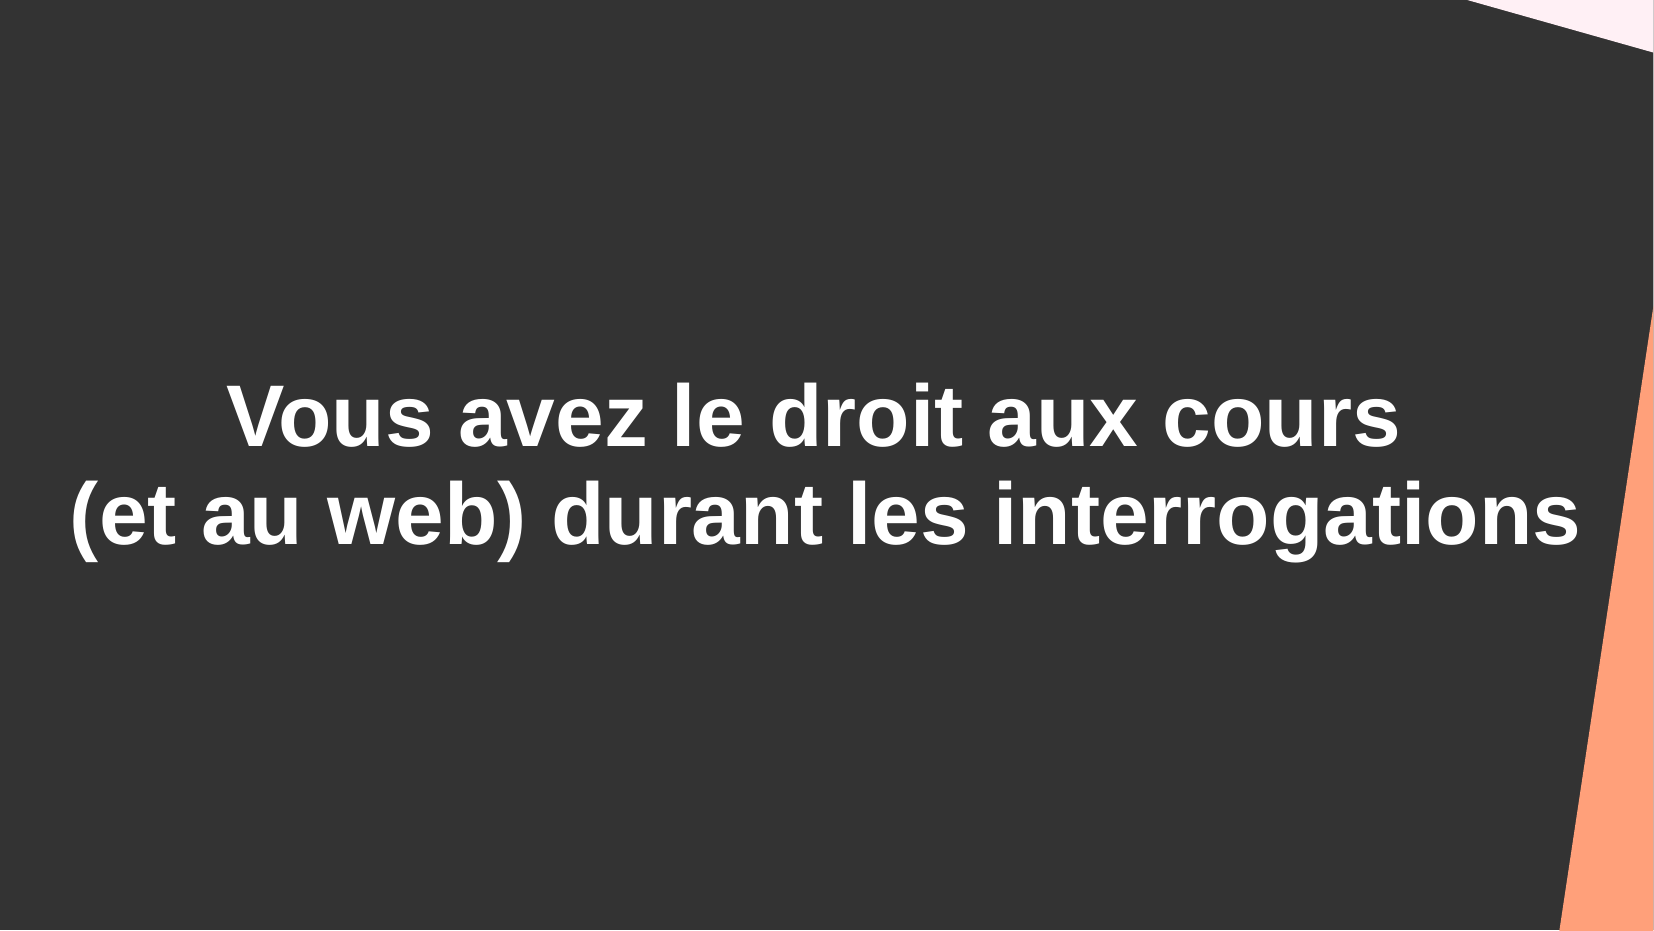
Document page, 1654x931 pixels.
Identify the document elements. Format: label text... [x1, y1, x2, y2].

text_box [1467, 0, 1654, 53]
text_box [1559, 302, 1654, 931]
title Vous avez le droit aux cours (et au web) durant les interrogations [31, 367, 1622, 588]
